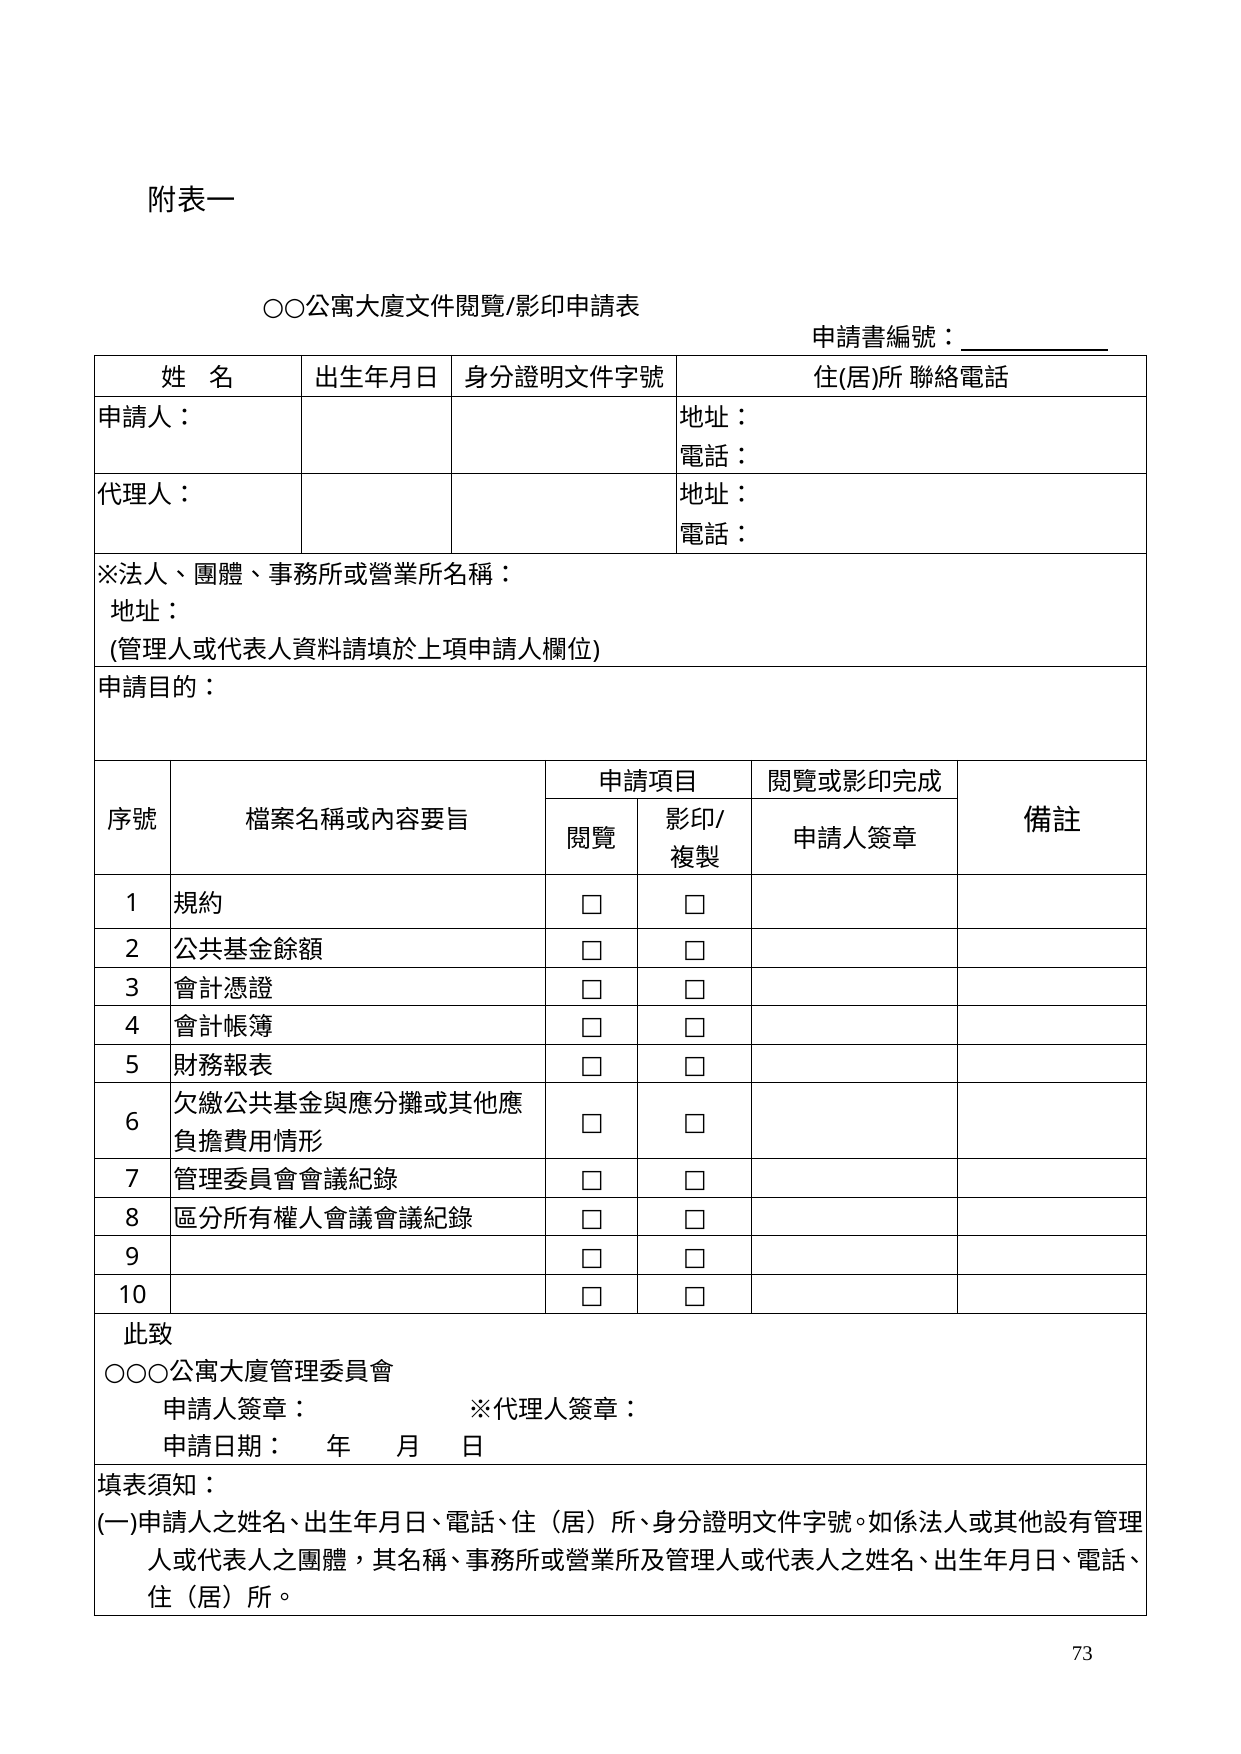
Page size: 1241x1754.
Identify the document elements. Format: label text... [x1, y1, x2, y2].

table_cell 申請日期： 年 月 日 [95, 1426, 1146, 1463]
table_cell 電話： [677, 435, 1146, 473]
table_cell 申請人簽章： ※代理人簽章： [95, 1389, 1146, 1426]
table_cell □ [546, 1159, 637, 1197]
table_cell [958, 875, 1146, 928]
table_cell 會計憑證 [171, 968, 545, 1005]
table_cell [752, 968, 957, 1005]
table_cell 電話： [677, 512, 1146, 552]
table_header ○○公寓大廈文件閱覽/影印申請表 [94, 254, 808, 355]
table_cell 身分證明文件字號 [452, 356, 676, 396]
table_cell 管理委員會會議紀錄 [171, 1159, 545, 1197]
table_cell □ [638, 1198, 751, 1235]
table_cell 財務報表 [171, 1045, 545, 1082]
table_cell [752, 875, 957, 928]
table_cell [752, 1236, 957, 1274]
table_cell 申請項目 [546, 761, 751, 798]
table_cell □ [546, 875, 637, 928]
table_cell [958, 1159, 1146, 1197]
table_cell [752, 1006, 957, 1044]
table_cell 此致 [95, 1314, 1146, 1351]
table_cell [958, 1198, 1146, 1235]
table_cell 5 [95, 1045, 170, 1082]
table_cell 影印/ 複製 [638, 799, 751, 874]
table_cell 地址： [95, 591, 1146, 628]
table_cell (管理人或代表人資料請填於上項申請人欄位) [95, 629, 1146, 666]
table_cell [752, 1198, 957, 1235]
table_cell 地址： [677, 474, 1146, 512]
table_cell □ [546, 1045, 637, 1082]
table_cell 填表須知： (一)申請人之姓名、出生年月日、電話、住（居）所、身分證明文件字號。如係法人或其他設有管理人或代表人之團體，其名稱、事務所或營業所及管理人或代表人之姓名、出生年月日、電話、住（居）所。 [95, 1465, 1146, 1614]
table_cell □ [638, 1083, 751, 1158]
table_cell [958, 1275, 1146, 1312]
table_cell 閱覽或影印完成 [752, 761, 957, 798]
table_cell [958, 968, 1146, 1005]
table_cell □ [546, 1275, 637, 1312]
table_cell □ [638, 1236, 751, 1274]
table_cell [302, 397, 451, 434]
table_cell 會計帳簿 [171, 1006, 545, 1044]
table_cell 姓 名 [95, 356, 301, 396]
table_cell [752, 1159, 957, 1197]
table_cell 1 [95, 875, 170, 928]
table_cell 欠繳公共基金與應分攤或其他應負擔費用情形 [171, 1083, 545, 1158]
table_cell [452, 474, 676, 552]
table_cell 備註 [958, 761, 1146, 874]
table_cell [171, 1236, 545, 1274]
table_cell 7 [95, 1159, 170, 1197]
table_cell 地址： [677, 397, 1146, 434]
table_cell 檔案名稱或內容要旨 [171, 761, 545, 874]
table_cell 閱覽 [546, 799, 637, 874]
table_cell 公共基金餘額 [171, 929, 545, 967]
table_cell 住(居)所 聯絡電話 [677, 356, 1146, 396]
text 附表一 [148, 161, 1092, 236]
table_cell 申請人簽章 [752, 799, 957, 874]
table_cell □ [546, 1083, 637, 1158]
table_cell 區分所有權人會議會議紀錄 [171, 1198, 545, 1235]
table_cell [958, 1006, 1146, 1044]
table_cell [958, 929, 1146, 967]
table_cell 申請目的： [95, 667, 1146, 760]
table_cell 出生年月日 [302, 356, 451, 396]
table_cell □ [638, 968, 751, 1005]
table_cell □ [638, 1159, 751, 1197]
table_cell [302, 512, 451, 552]
table_cell [95, 512, 301, 552]
table_cell 申請人： [95, 397, 301, 434]
table_cell [752, 1275, 957, 1312]
table_cell [452, 397, 676, 473]
table_cell □ [546, 968, 637, 1005]
table_cell □ [546, 1006, 637, 1044]
table_cell □ [638, 929, 751, 967]
table_cell 6 [95, 1083, 170, 1158]
table_cell 2 [95, 929, 170, 967]
table_cell □ [638, 1275, 751, 1312]
table_cell [958, 1045, 1146, 1082]
table_cell 4 [95, 1006, 170, 1044]
table_cell [752, 1083, 957, 1158]
table_cell [752, 1045, 957, 1082]
table_cell [752, 929, 957, 967]
table_cell □ [546, 1198, 637, 1235]
table_cell □ [638, 1045, 751, 1082]
table_cell [958, 1083, 1146, 1158]
table_cell 8 [95, 1198, 170, 1235]
table_cell 9 [95, 1236, 170, 1274]
table_cell 3 [95, 968, 170, 1005]
table_cell □ [638, 1006, 751, 1044]
table_cell 代理人： [95, 474, 301, 512]
table_cell [171, 1275, 545, 1312]
table_cell [302, 474, 451, 512]
table_cell [95, 435, 301, 473]
table_cell ○○○公寓大廈管理委員會 [95, 1351, 1146, 1388]
table_cell □ [638, 875, 751, 928]
table_header 申請書編號： [808, 254, 1146, 355]
table_cell 規約 [171, 875, 545, 928]
table_cell [958, 1236, 1146, 1274]
table_cell □ [546, 929, 637, 967]
table_cell 10 [95, 1275, 170, 1312]
table_cell □ [546, 1236, 637, 1274]
table_cell 序號 [95, 761, 170, 874]
table_cell ※法人、團體、事務所或營業所名稱： [95, 554, 1146, 591]
table_cell [302, 435, 451, 473]
